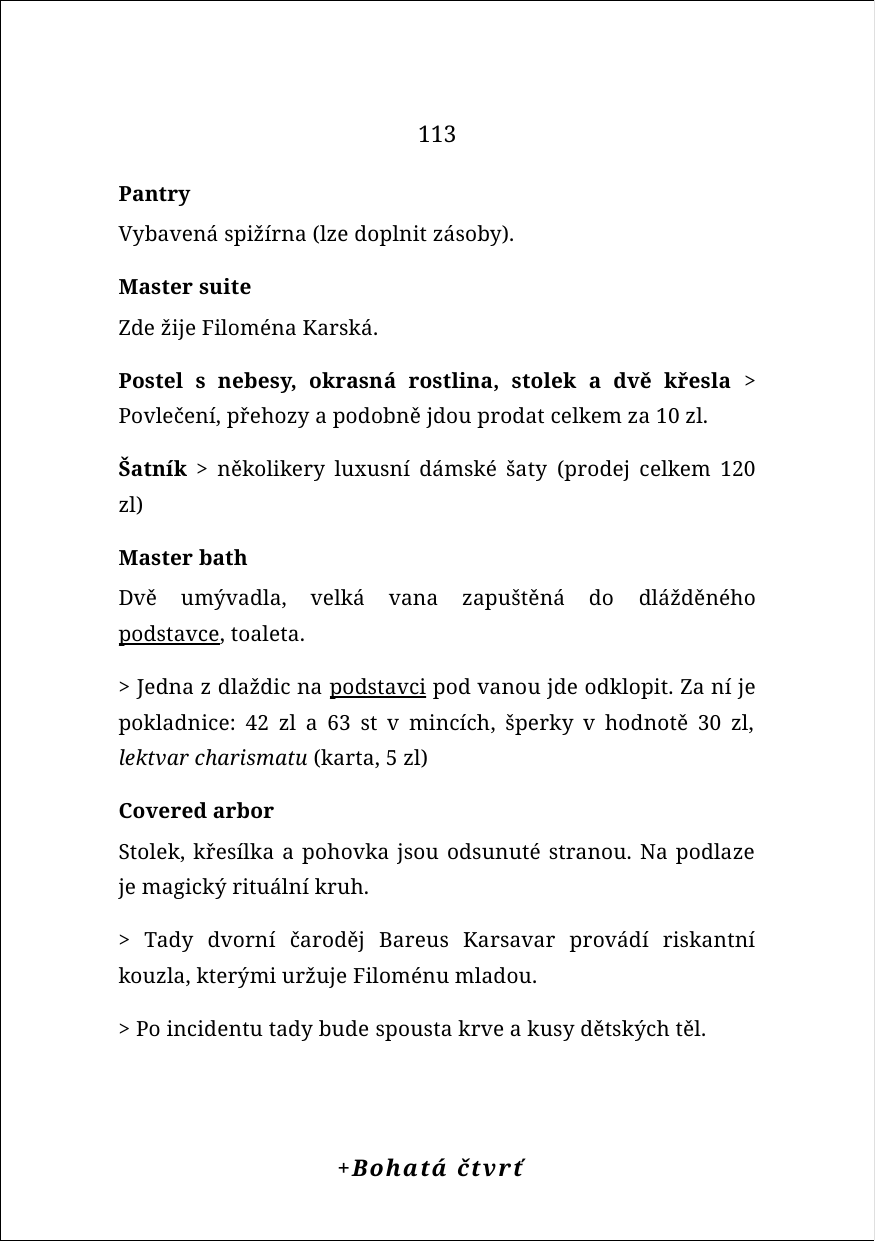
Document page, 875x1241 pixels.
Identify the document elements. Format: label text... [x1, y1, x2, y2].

subtitle Master suite [118, 272, 756, 301]
subtitle Pantry [118, 179, 756, 207]
text > Tady dvorní čaroděj Bareus Karsavar provádí riskantní kouzla, kterými uržuje Filoménu mladou. [118, 926, 756, 989]
text Vybavená spižírna (lze doplnit zásoby). [118, 219, 756, 248]
text Stolek, křesílka a pohovka jsou odsunuté stranou. Na podlaze je magický rituální kruh. [118, 837, 756, 901]
text Postel s nebesy, okrasná rostlina, stolek a dvě křesla > Povlečení, přehozy a podobně jdou prodat celkem za 10 zl. [118, 366, 756, 430]
text Dvě umývadla, velká vana zapuštěná do dlážděného podstavce, toaleta. [118, 583, 756, 647]
text > Po incidentu tady bude spousta krve a kusy dětských těl. [118, 1014, 756, 1043]
text > Jedna z dlaždic na podstavci pod vanou jde odklopit. Za ní je pokladnice: 42 zl a 63 st v mincích, šperky v hodnotě 30 zl, lektvar charismatu (karta, 5 zl) [118, 672, 756, 772]
text Šatník > několikery luxusní dámské šaty (prodej celkem 120 zl) [118, 454, 756, 518]
subtitle Master bath [118, 543, 756, 572]
subtitle Covered arbor [118, 797, 756, 825]
text Zde žije Filoména Karská. [118, 313, 756, 341]
